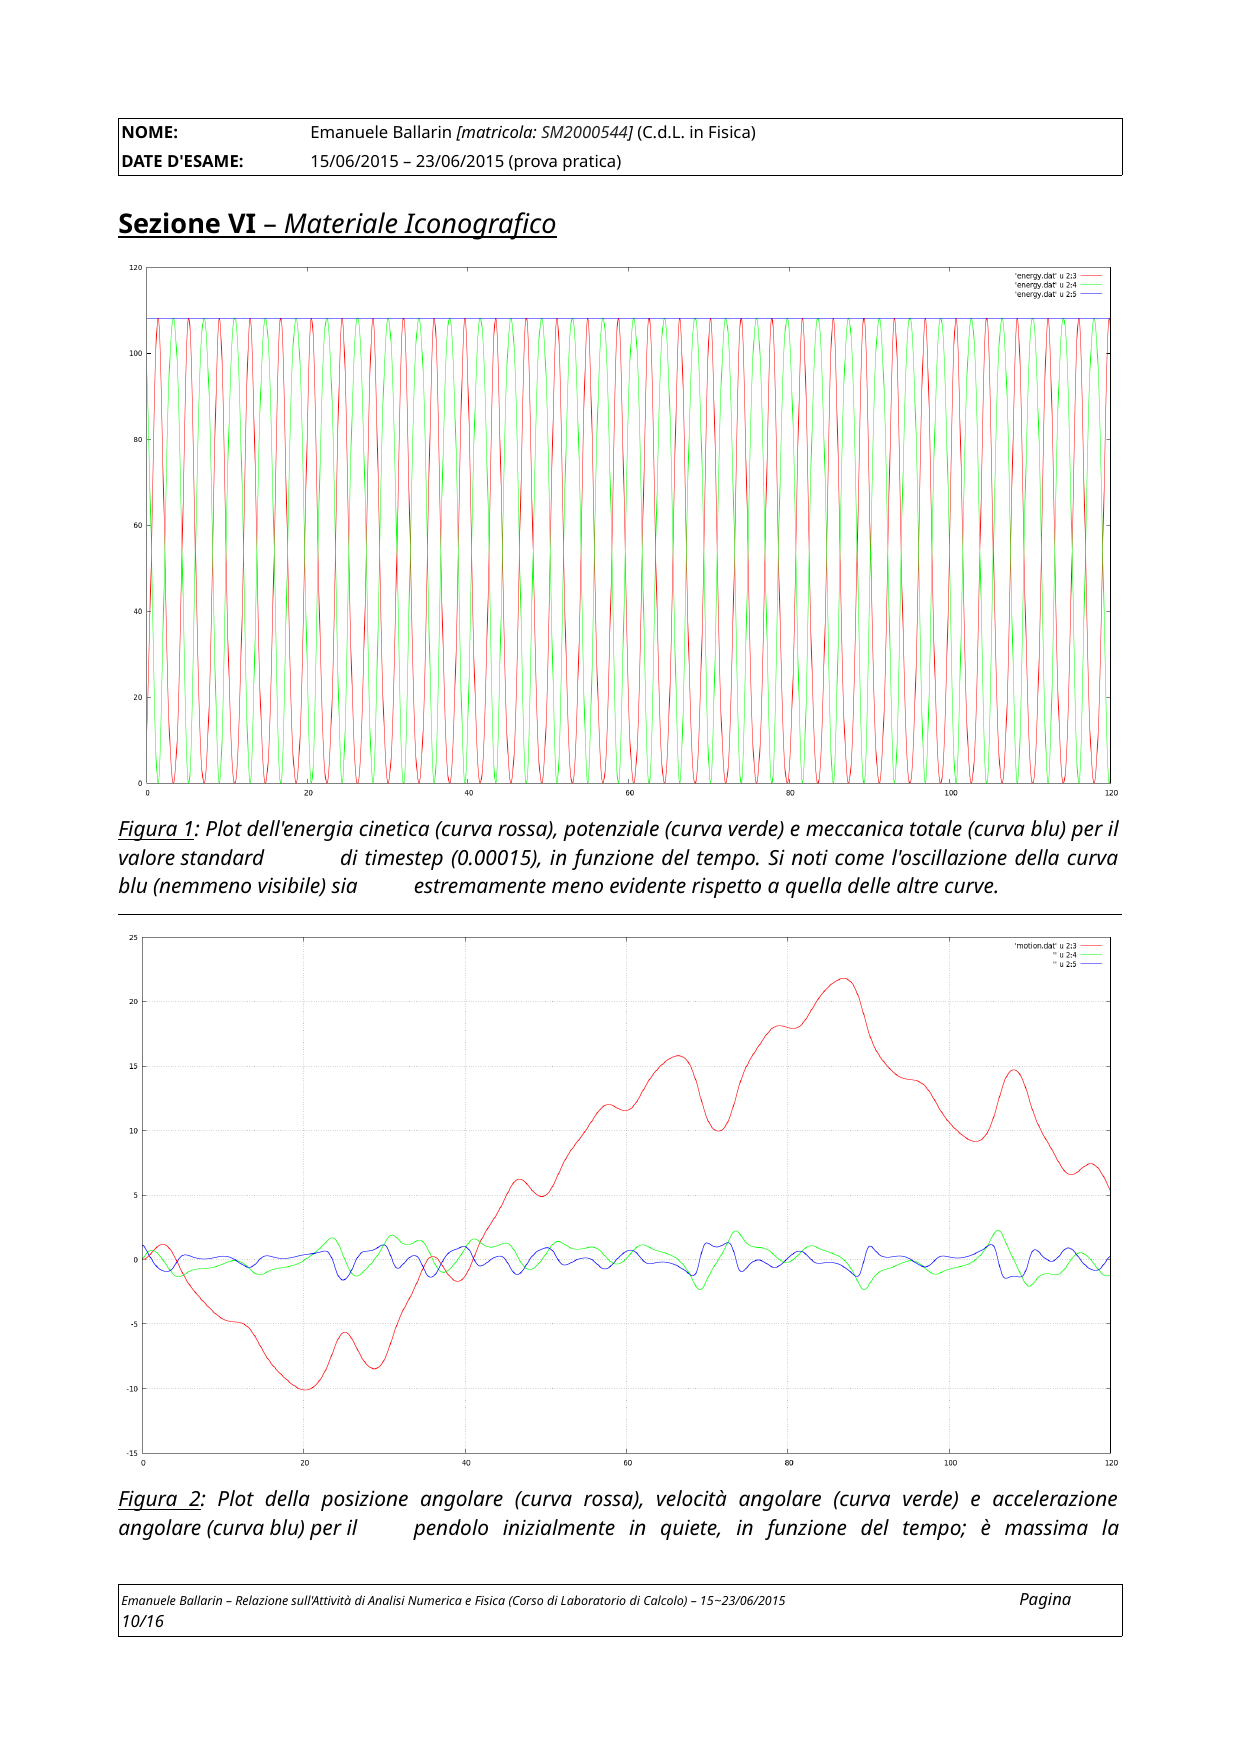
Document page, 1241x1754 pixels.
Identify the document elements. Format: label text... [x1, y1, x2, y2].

picture [118, 258, 1123, 801]
text Sezione VI – Materiale Iconografico [118, 205, 1122, 242]
text Figura 1: Plot dell'energia cinetica (curva rossa), potenziale (curva verde) e meccanica totale (curva blu) per il valore standard di timestep (0.00015), in funzione del tempo. Si noti come l'oscillazione della curva blu (nemmeno visibile) sia estremamente meno evidente rispetto a quella delle altre curve. [118, 814, 1122, 900]
picture [118, 928, 1123, 1471]
text Figura 2: Plot della posizione angolare (curva rossa), velocità angolare (curva verde) e accelerazione angolare (curva blu) per il pendolo inizialmente in quiete, in funzione del tempo; è massima la [118, 1484, 1122, 1541]
